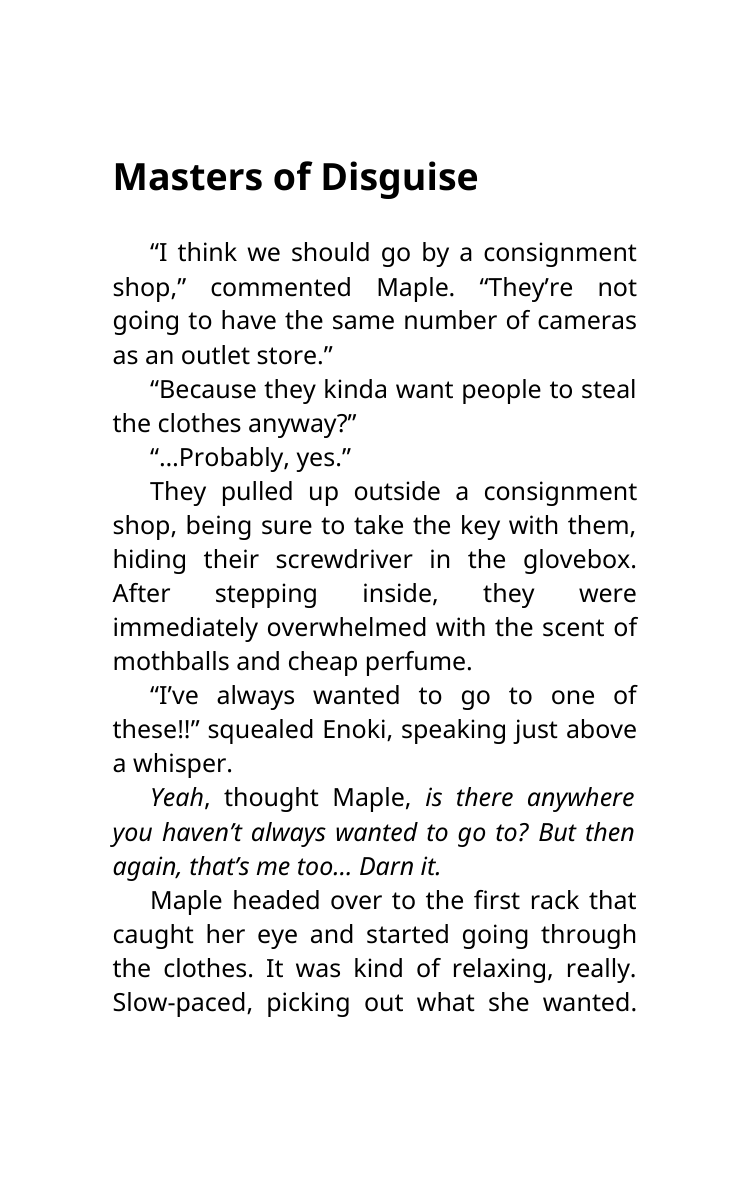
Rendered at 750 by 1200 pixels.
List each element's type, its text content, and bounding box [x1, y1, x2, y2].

text “I think we should go by a consignment shop,” commented Maple. “They’re not going to have the same number of cameras as an outlet store.” [112, 235, 637, 371]
text “…Probably, yes.” [112, 439, 637, 473]
text They pulled up outside a consignment shop, being sure to take the key with them, hiding their screwdriver in the glovebox. After stepping inside, they were immediately overwhelmed with the scent of mothballs and cheap perfume. [112, 473, 637, 678]
text Maple headed over to the first rack that caught her eye and started going through the clothes. It was kind of relaxing, really. Slow-paced, picking out what she wanted. [112, 882, 637, 1018]
text Yeah, thought Maple, is there anywhere you haven’t always wanted to go to? But then again, that’s me too… Darn it. [112, 780, 637, 882]
text “Because they kinda want people to steal the clothes anyway?” [112, 371, 637, 439]
subtitle Masters of Disguise [112, 150, 637, 201]
text “I’ve always wanted to go to one of these!!” squealed Enoki, speaking just above a whisper. [112, 678, 637, 780]
